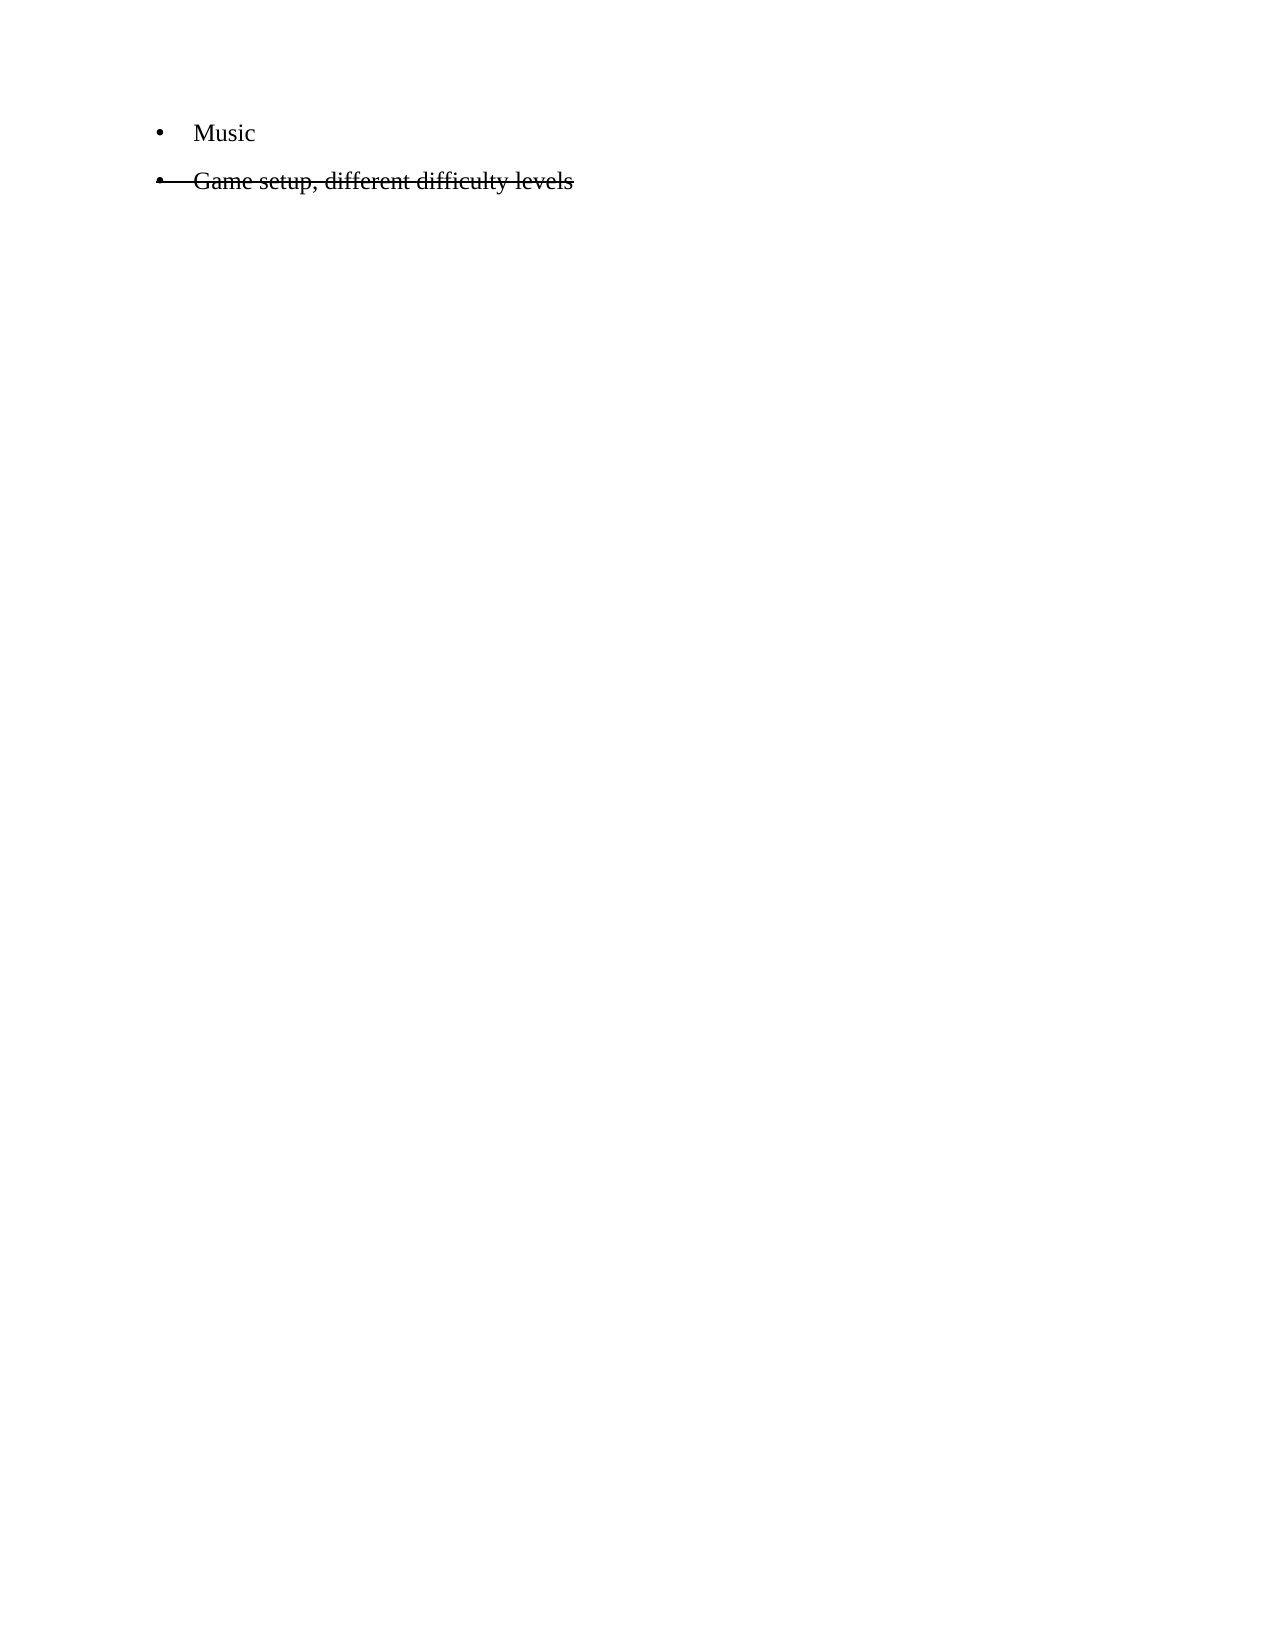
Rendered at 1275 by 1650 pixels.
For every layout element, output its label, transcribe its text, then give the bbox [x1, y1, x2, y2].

list Game setup, different difficulty levels [156, 166, 1157, 194]
list Music [156, 118, 1157, 147]
